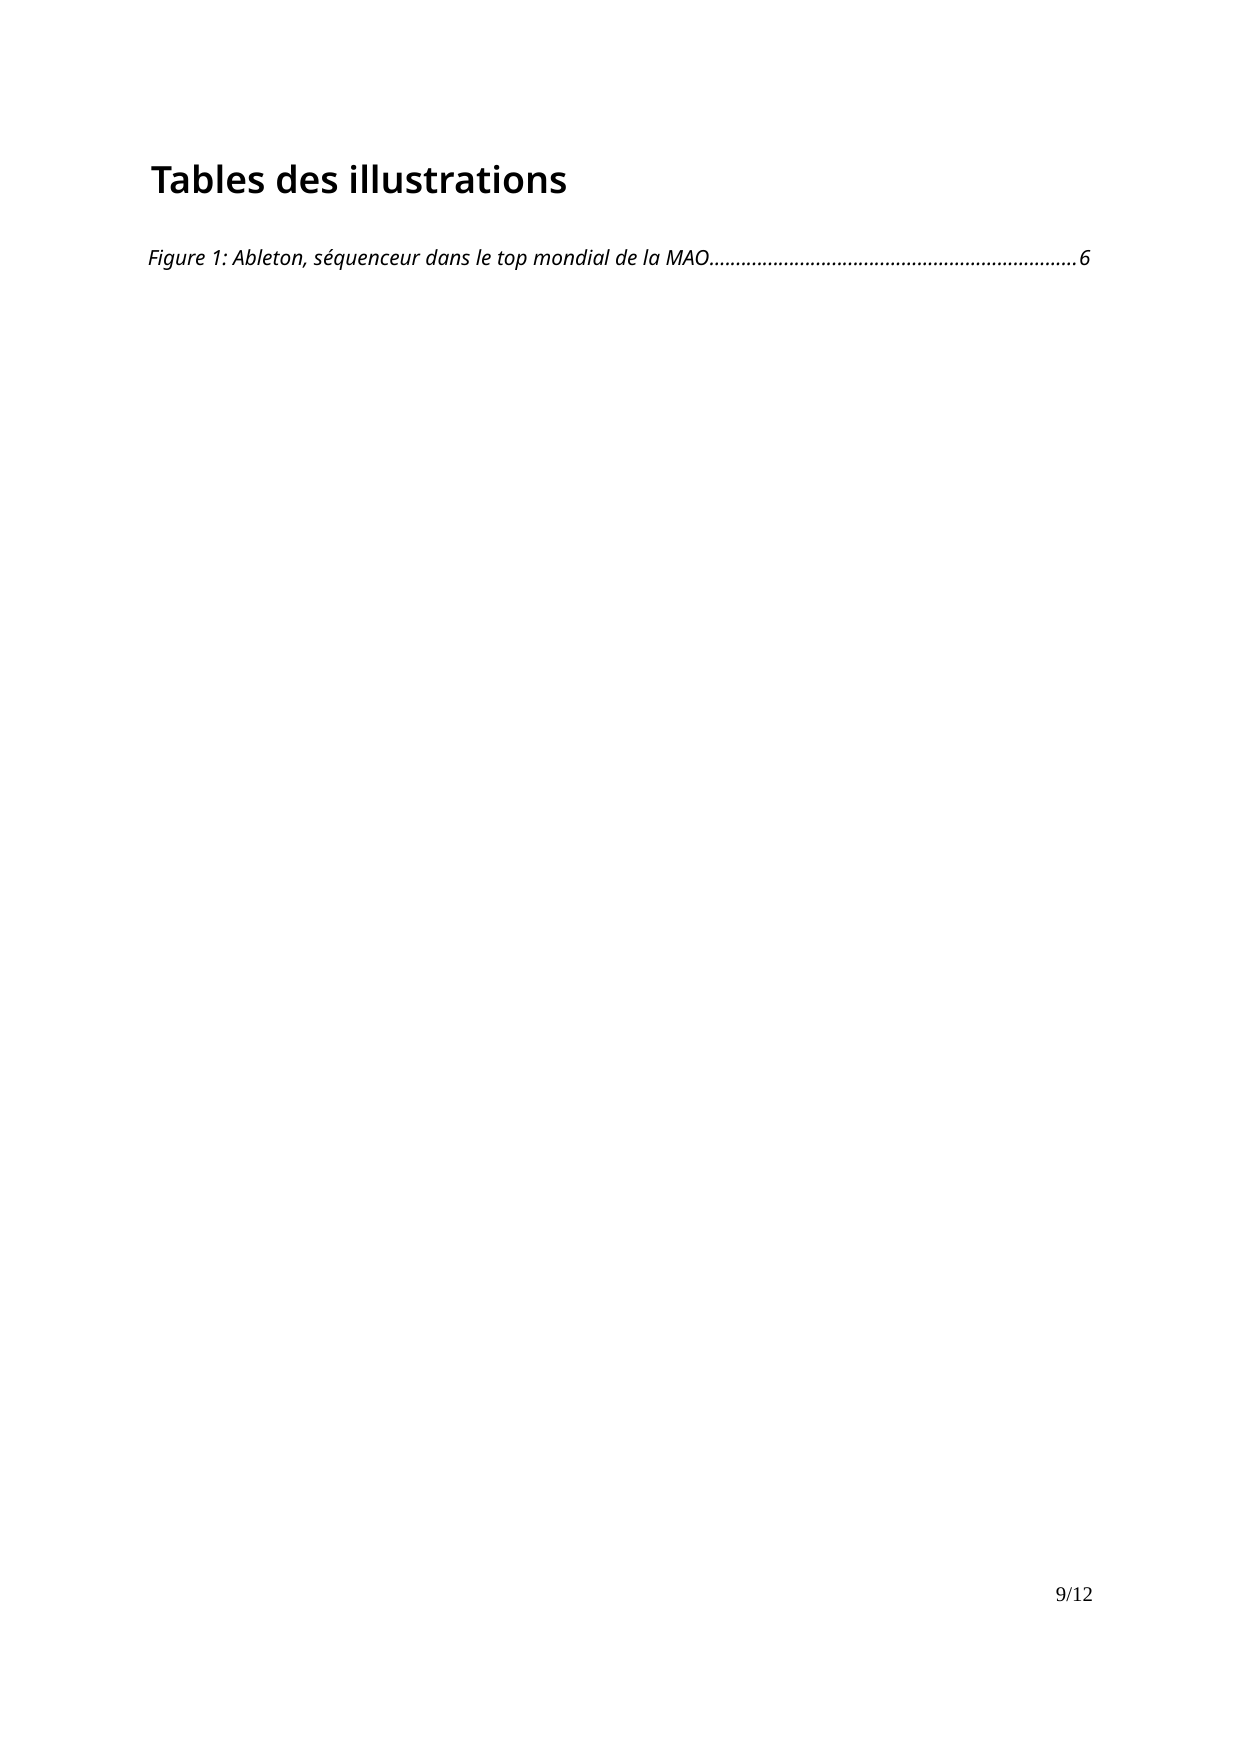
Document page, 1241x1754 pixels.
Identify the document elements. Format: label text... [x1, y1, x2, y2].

subtitle Tables des illustrations [148, 151, 1093, 207]
text Figure 1: Ableton, séquenceur dans le top mondial de la MAO 6 [148, 243, 1093, 271]
